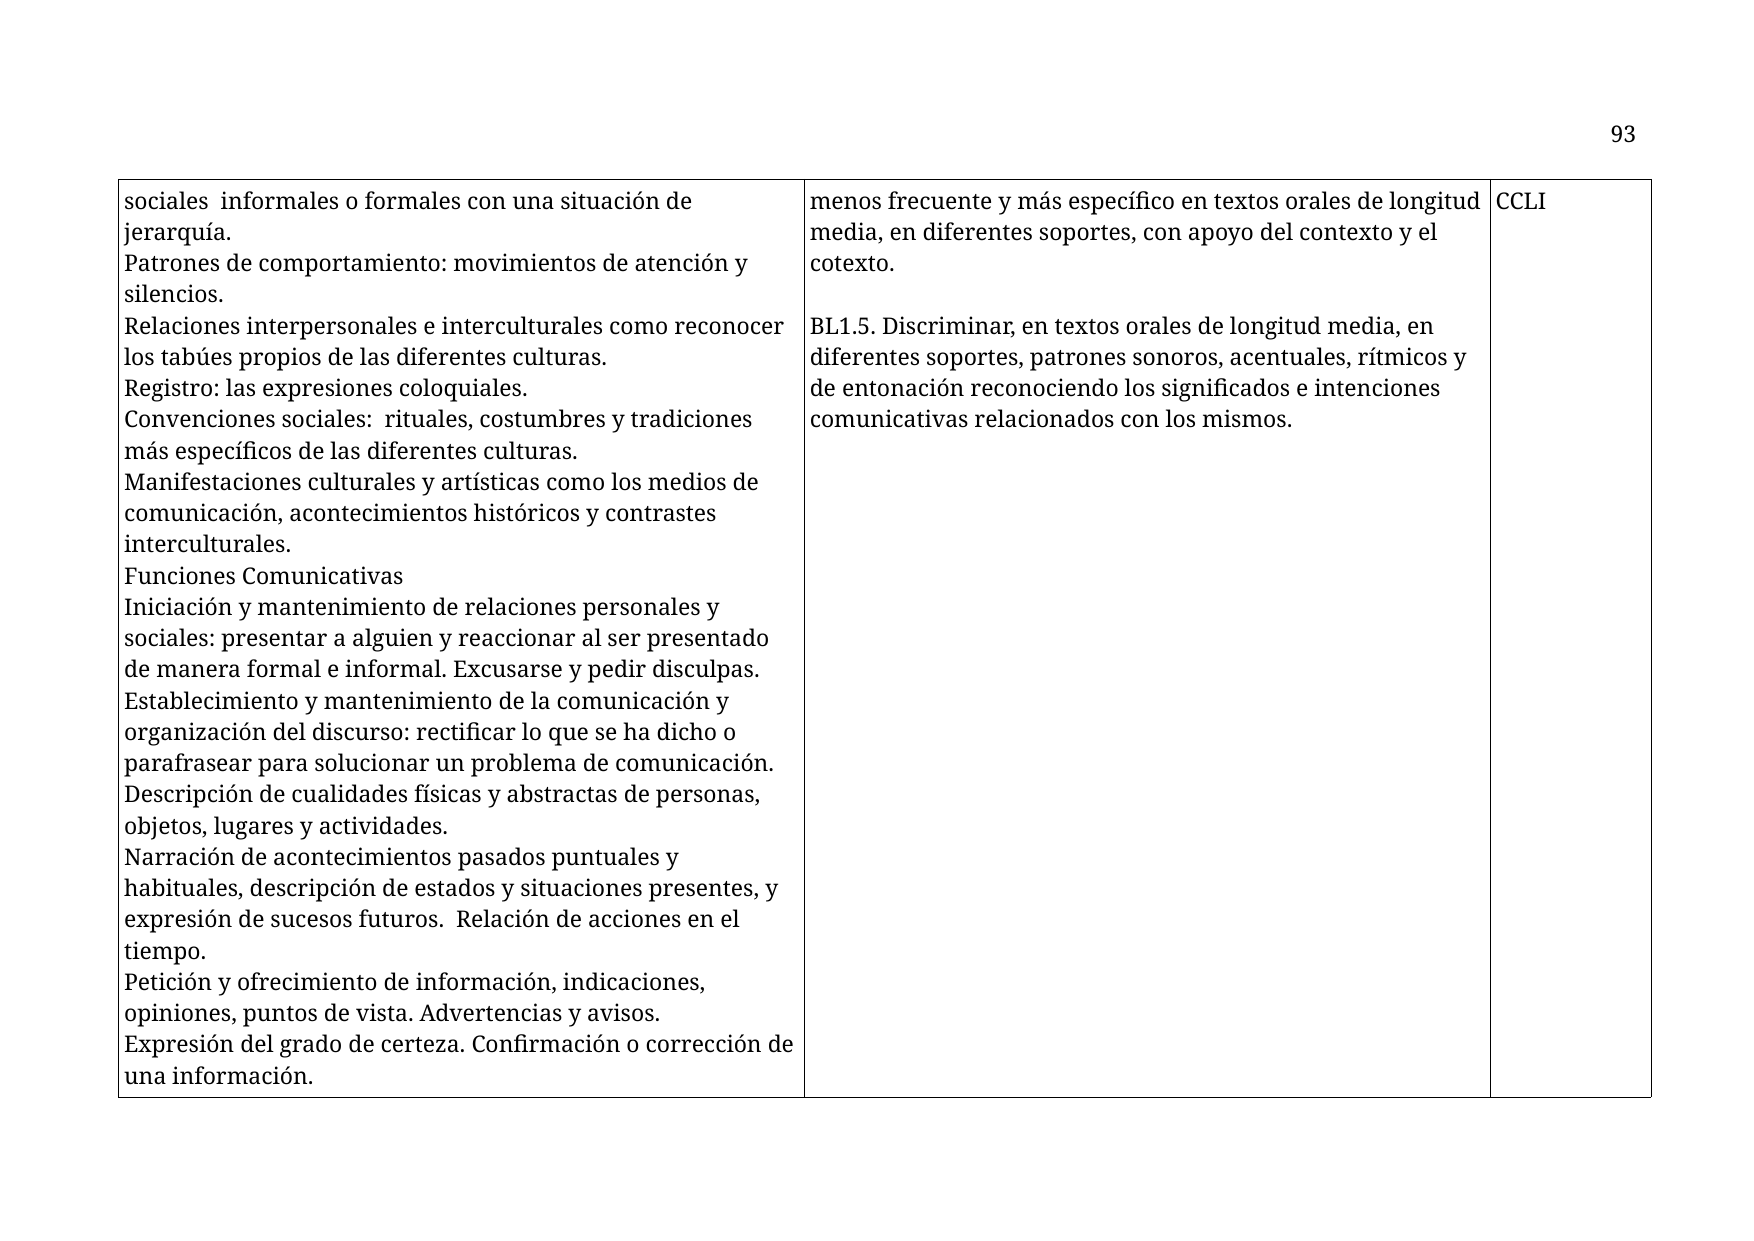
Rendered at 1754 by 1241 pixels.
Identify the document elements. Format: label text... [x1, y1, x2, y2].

table_cell CCLI [1491, 180, 1651, 1097]
table_cell sociales informales o formales con una situación de jerarquía. Patrones de comportamiento: movimientos de atención y silencios. Relaciones interpersonales e interculturales como reconocer los tabúes propios de las diferentes culturas. Registro: las expresiones coloquiales. Convenciones sociales: rituales, costumbres y tradiciones más específicos de las diferentes culturas. Manifestaciones culturales y artísticas como los medios de comunicación, acontecimientos históricos y contrastes interculturales. Funciones Comunicativas Iniciación y mantenimiento de relaciones personales y sociales: presentar a alguien y reaccionar al ser presentado de manera formal e informal. Excusarse y pedir disculpas. Establecimiento y mantenimiento de la comunicación y organización del discurso: rectificar lo que se ha dicho o parafrasear para solucionar un problema de comunicación. Descripción de cualidades físicas y abstractas de personas, objetos, lugares y actividades. Narración de acontecimientos pasados puntuales y habituales, descripción de estados y situaciones presentes, y expresión de sucesos futuros. Relación de acciones en el tiempo. Petición y ofrecimiento de información, indicaciones, opiniones, puntos de vista. Advertencias y avisos. Expresión del grado de certeza. Confirmación o corrección de una información. [119, 180, 804, 1097]
table_cell menos frecuente y más específico en textos orales de longitud media, en diferentes soportes, con apoyo del contexto y el cotexto. BL1.5. Discriminar, en textos orales de longitud media, en diferentes soportes, patrones sonoros, acentuales, rítmicos y de entonación reconociendo los significados e intenciones comunicativas relacionados con los mismos. [805, 180, 1490, 1097]
